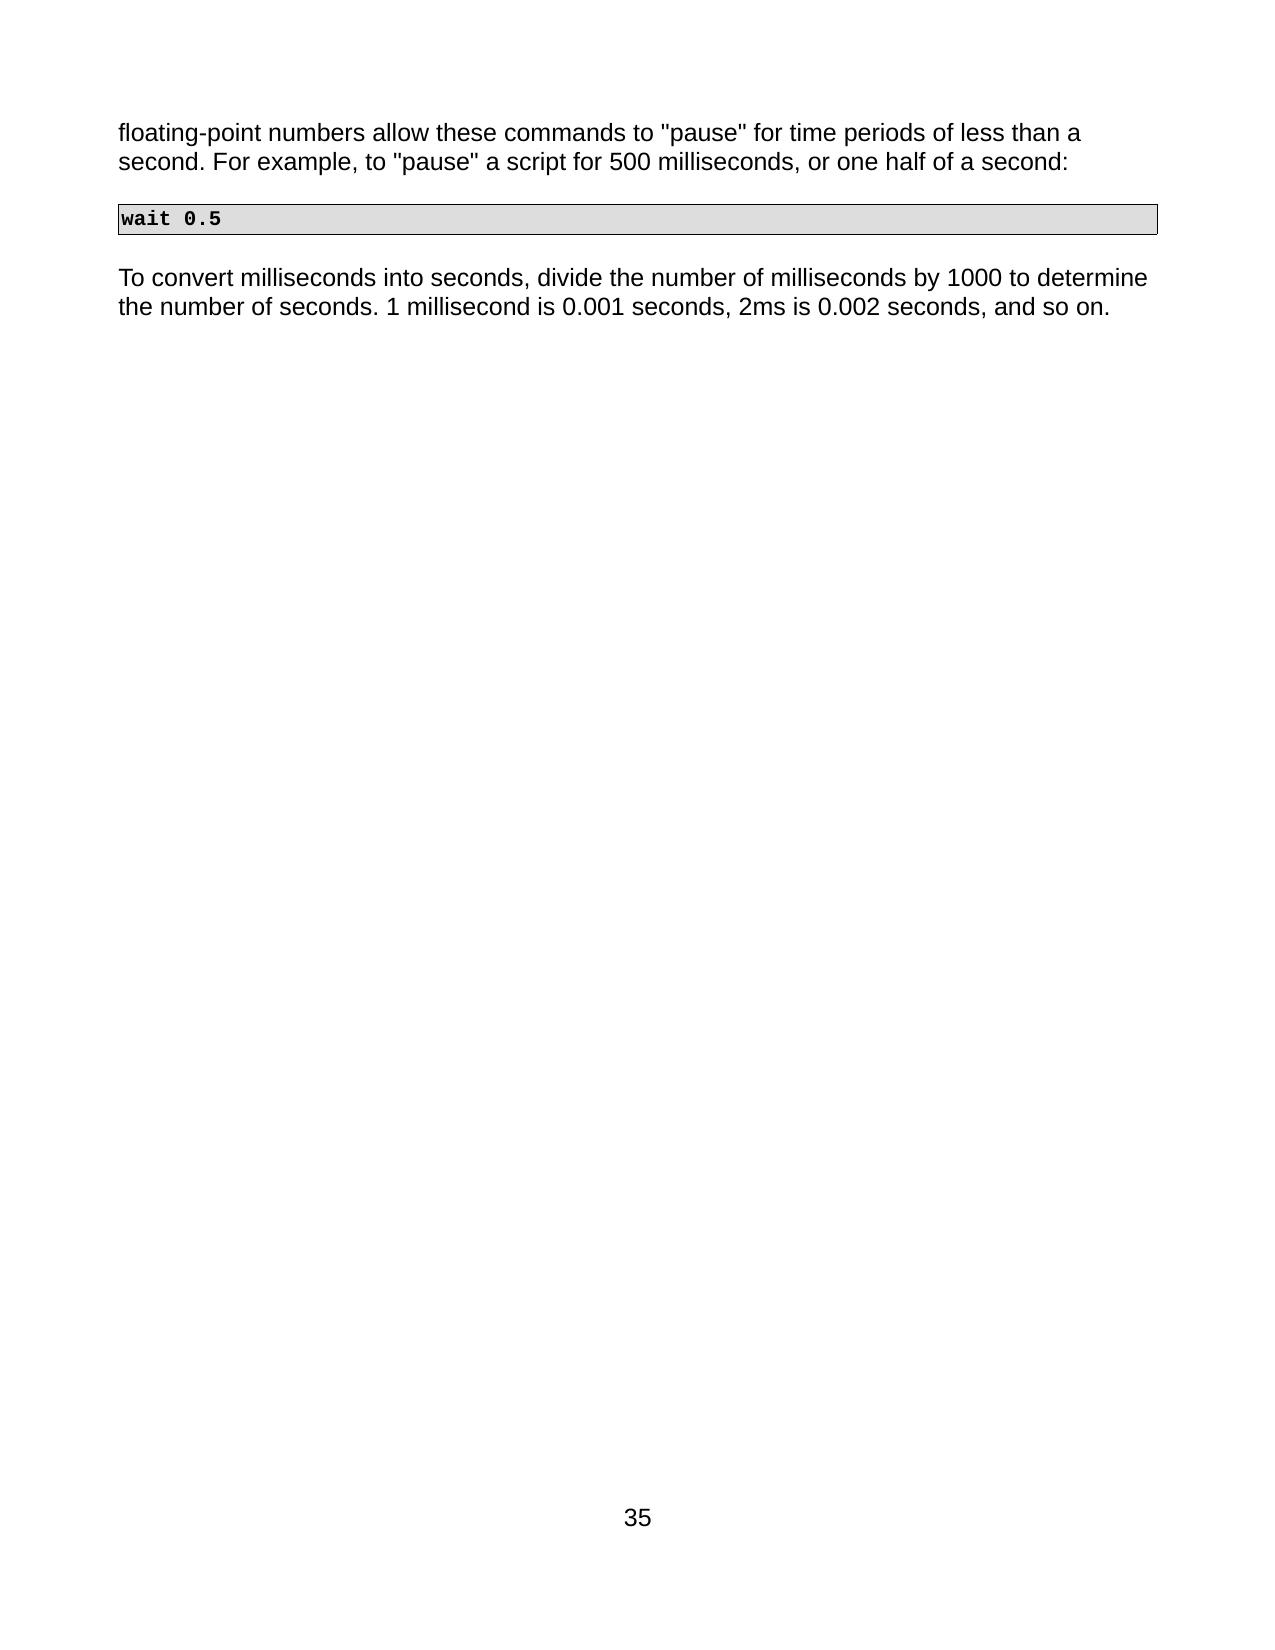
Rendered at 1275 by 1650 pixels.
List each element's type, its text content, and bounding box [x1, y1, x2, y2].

text floating-point numbers allow these commands to "pause" for time periods of less than a second. For example, to "pause" a script for 500 milliseconds, or one half of a second: [118, 118, 1157, 204]
text To convert milliseconds into seconds, divide the number of milliseconds by 1000 to determine the number of seconds. 1 millisecond is 0.001 seconds, 2ms is 0.002 seconds, and so on. [118, 263, 1157, 321]
table_header wait 0.5 [119, 205, 1157, 234]
